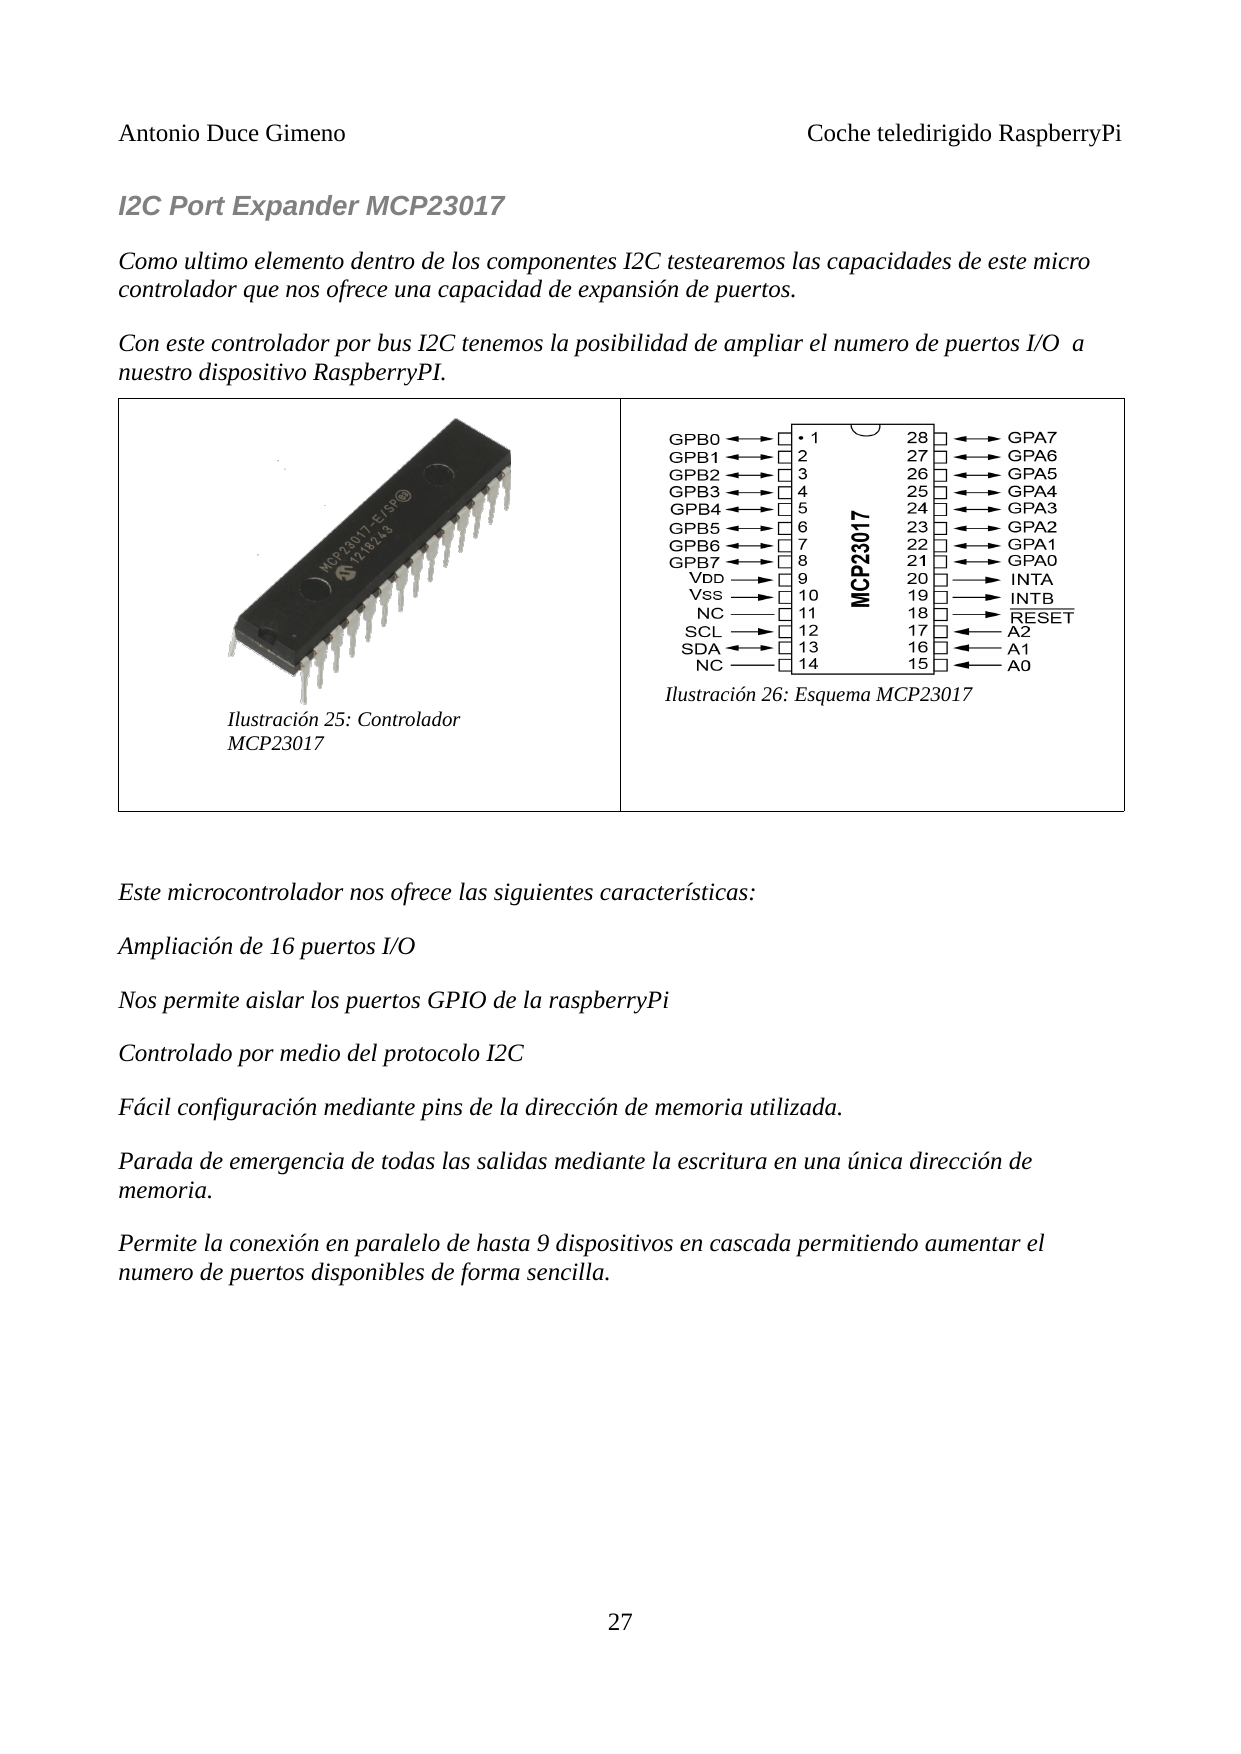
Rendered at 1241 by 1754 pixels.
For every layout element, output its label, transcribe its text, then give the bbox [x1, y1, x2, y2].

table_header [119, 399, 620, 811]
text Fácil configuración mediante pins de la dirección de memoria utilizada. [118, 1092, 1122, 1121]
picture [664, 416, 1079, 682]
text Controlado por medio del protocolo I2C [118, 1038, 1122, 1067]
text Nos permite aislar los puertos GPIO de la raspberryPi [118, 985, 1122, 1013]
text Parada de emergencia de todas las salidas mediante la escritura en una única dirección de memoria. [118, 1146, 1122, 1203]
table_header [621, 399, 1124, 811]
text Permite la conexión en paralelo de hasta 9 dispositivos en cascada permitiendo aumentar el numero de puertos disponibles de forma sencilla. [118, 1228, 1122, 1286]
text Como ultimo elemento dentro de los componentes I2C testearemos las capacidades de este micro controlador que nos ofrece una capacidad de expansión de puertos. [118, 246, 1122, 303]
text Con este controlador por bus I2C tenemos la posibilidad de ampliar el numero de puertos I/O a nuestro dispositivo RaspberryPI. [118, 328, 1122, 386]
subtitle I2C Port Expander MCP23017 [118, 189, 1122, 221]
text Ampliación de 16 puertos I/O [118, 931, 1122, 960]
text Este microcontrolador nos ofrece las siguientes características: [118, 877, 1122, 906]
picture [227, 416, 511, 707]
